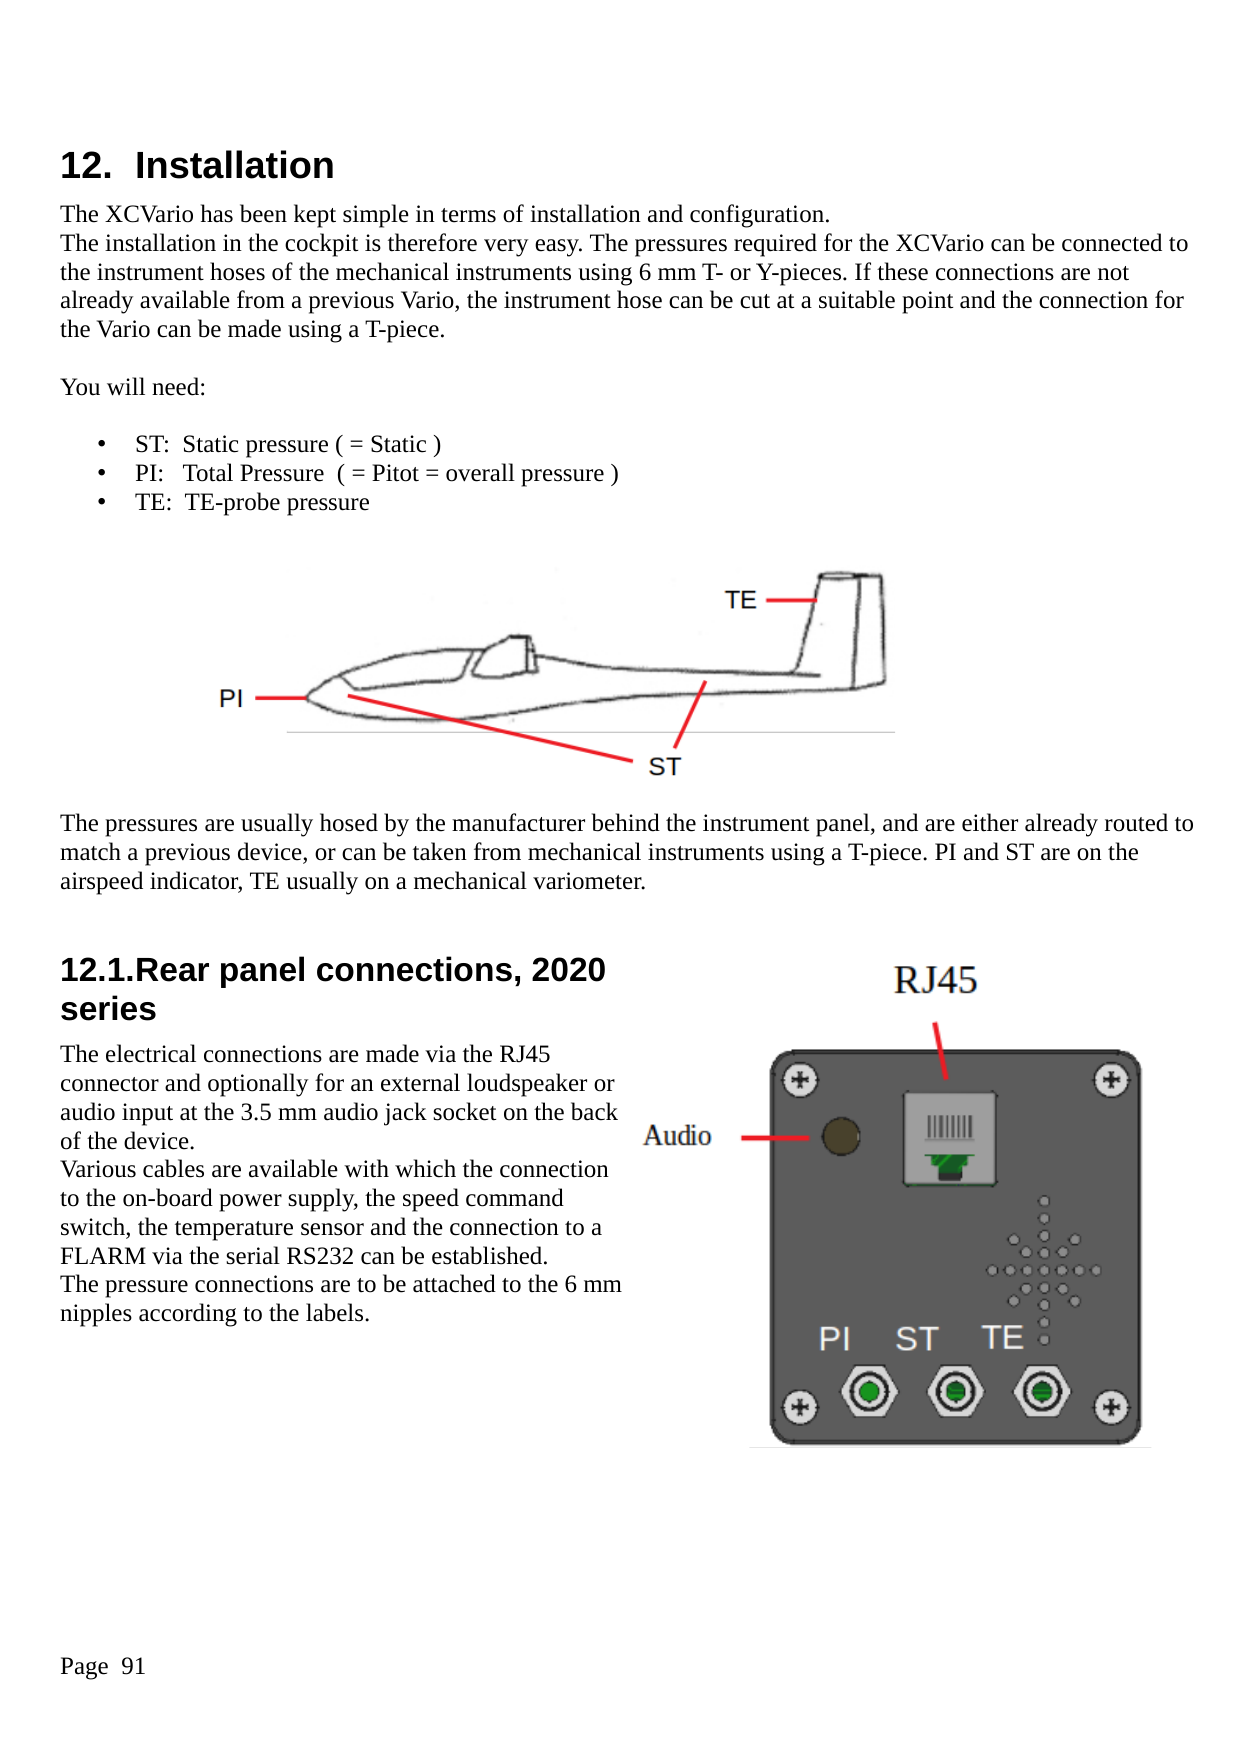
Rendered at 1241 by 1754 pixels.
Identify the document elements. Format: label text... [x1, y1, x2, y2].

subtitle [1152, 950, 1207, 1027]
picture [629, 940, 1152, 1448]
subtitle Rear panel connections, 2020 series [60, 950, 629, 1027]
text The XCVario has been kept simple in terms of installation and configuration. The installation in the cockpit is therefore very easy. The pressures required for the XCVario can be connected to the instrument hoses of the mechanical instruments using 6 mm T- or Y-pieces. If these connections are not already available from a previous Vario, the instrument hose can be cut at a suitable point and the connection for the Vario can be made using a T-piece. [60, 199, 1207, 343]
text [1152, 1039, 1207, 1327]
picture [213, 565, 895, 780]
list TE: TE-probe pressure [97, 487, 1207, 516]
subtitle Installation [60, 143, 1207, 187]
text You will need: [60, 372, 1207, 401]
list PI: Total Pressure ( = Pitot = overall pressure ) [97, 458, 1207, 487]
text The electrical connections are made via the RJ45 connector and optionally for an external loudspeaker or audio input at the 3.5 mm audio jack socket on the back of the device. Various cables are available with which the connection to the on-board power supply, the speed command switch, the temperature sensor and the connection to a FLARM via the serial RS232 can be established. The pressure connections are to be attached to the 6 mm nipples according to the labels. [60, 1039, 629, 1327]
list ST: Static pressure ( = Static ) [97, 429, 1207, 458]
text The pressures are usually hosed by the manufacturer behind the instrument panel, and are either already routed to match a previous device, or can be taken from mechanical instruments using a T-piece. PI and ST are on the airspeed indicator, TE usually on a mechanical variometer. [60, 808, 1207, 895]
